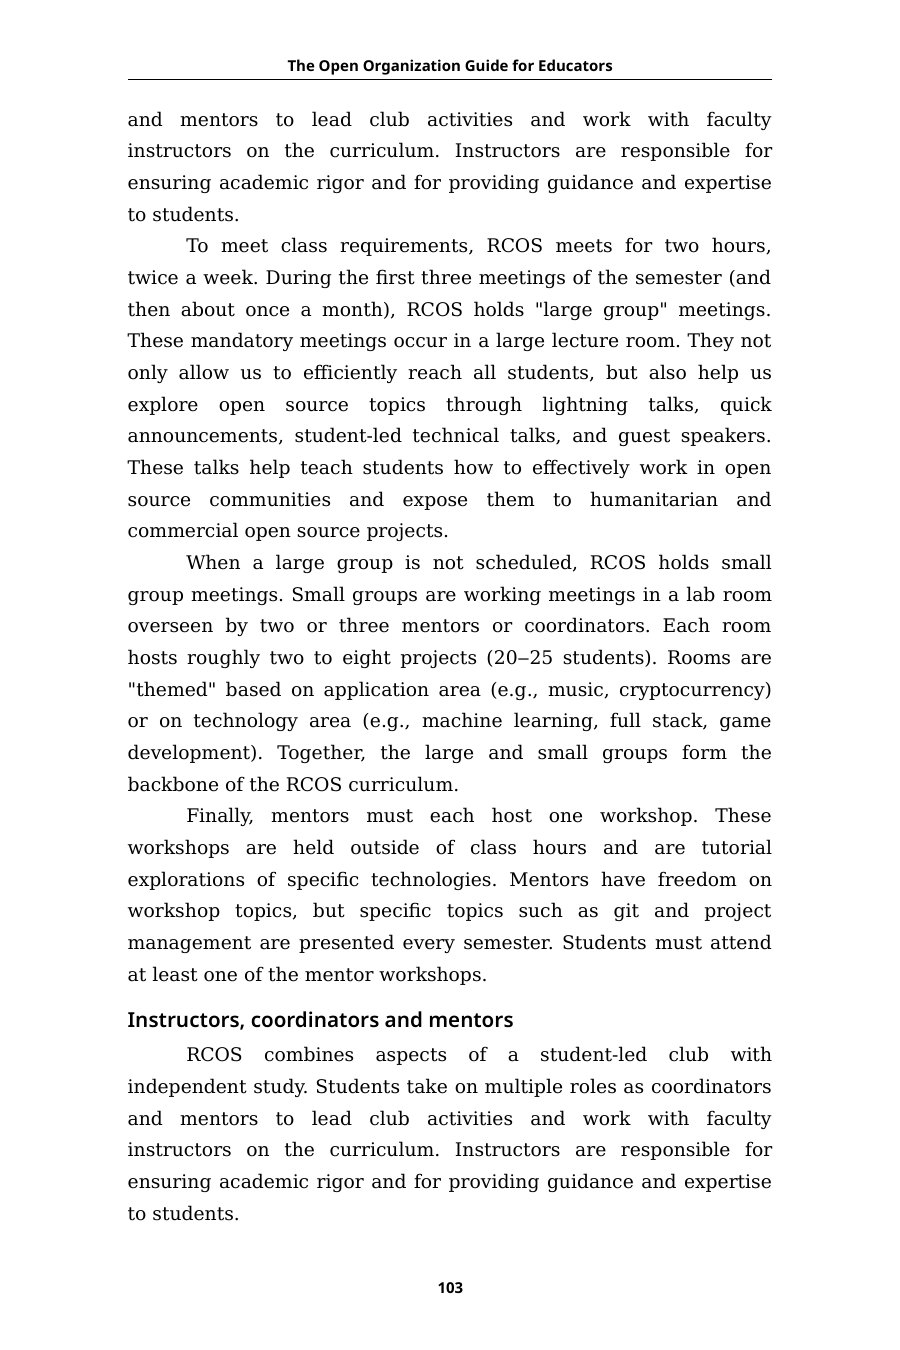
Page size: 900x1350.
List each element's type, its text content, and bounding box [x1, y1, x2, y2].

text To meet class requirements, RCOS meets for two hours, twice a week. During the first three meetings of the semester (and then about once a month), RCOS holds "large group" meetings. These mandatory meetings occur in a large lecture room. They not only allow us to efficiently reach all students, but also help us explore open source topics through lightning talks, quick announcements, student-led technical talks, and guest speakers. These talks help teach students how to effectively work in open source communities and expose them to humanitarian and commercial open source projects. [127, 235, 772, 542]
text When a large group is not scheduled, RCOS holds small group meetings. Small groups are working meetings in a lab room overseen by two or three mentors or coordinators. Each room hosts roughly two to eight projects (20‒25 students). Rooms are "themed" based on application area (e.g., music, cryptocurrency) or on technology area (e.g., machine learning, full stack, game development). Together, the large and small groups form the backbone of the RCOS curriculum. [127, 552, 772, 796]
text RCOS combines aspects of a student-led club with independent study. Students take on multiple roles as coordinators and mentors to lead club activities and work with faculty instructors on the curriculum. Instructors are responsible for ensuring academic rigor and for providing guidance and expertise to students. [127, 1044, 772, 1224]
subtitle Instructors, coordinators and mentors [127, 1008, 772, 1032]
text and mentors to lead club activities and work with faculty instructors on the curriculum. Instructors are responsible for ensuring academic rigor and for providing guidance and expertise to students. [127, 109, 772, 226]
text Finally, mentors must each host one workshop. These workshops are held outside of class hours and are tutorial explorations of specific technologies. Mentors have freedom on workshop topics, but specific topics such as git and project management are presented every semester. Students must attend at least one of the mentor workshops. [127, 805, 772, 986]
